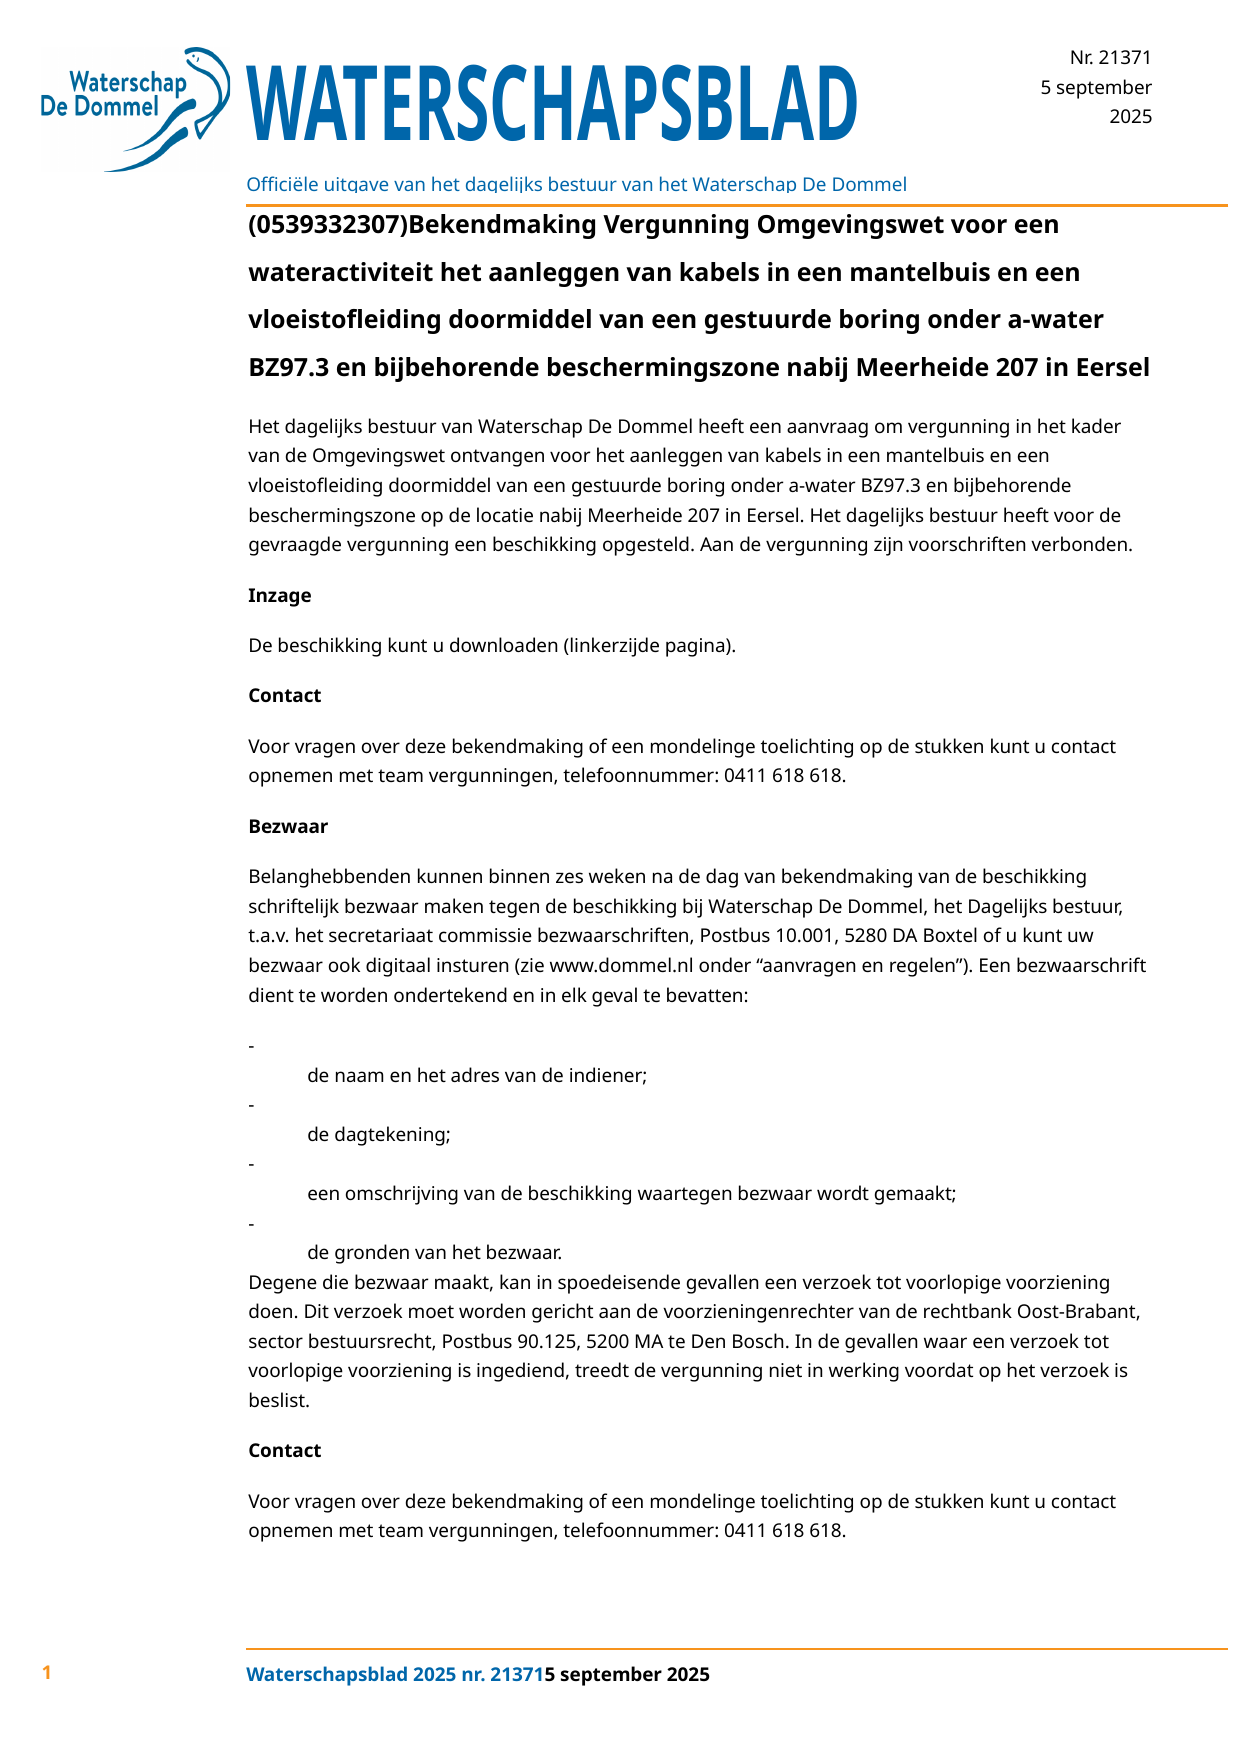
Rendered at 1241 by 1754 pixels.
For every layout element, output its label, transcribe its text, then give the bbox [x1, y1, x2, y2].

list de gronden van het bezwaar. [248, 1239, 1152, 1265]
text Voor vragen over deze bekendmaking of een mondelinge toelichting op de stukken kunt u contact opnemen met team vergunningen, telefoonnummer: 0411 618 618. [248, 1488, 1152, 1543]
text Belanghebbenden kunnen binnen zes weken na de dag van bekendmaking van de beschikking schriftelijk bezwaar maken tegen de beschikking bij Waterschap De Dommel, het Dagelijks bestuur, t.a.v. het secretariaat commissie bezwaarschriften, Postbus 10.001, 5280 DA Boxtel of u kunt uw bezwaar ook digitaal insturen (zie www.dommel.nl onder “aanvragen en regelen”). Een bezwaarschrift dient te worden ondertekend en in elk geval te bevatten: [248, 863, 1152, 1008]
list de naam en het adres van de indiener; [248, 1062, 1152, 1088]
text Voor vragen over deze bekendmaking of een mondelinge toelichting op de stukken kunt u contact opnemen met team vergunningen, telefoonnummer: 0411 618 618. [248, 733, 1152, 788]
text Bezwaar [248, 813, 1152, 839]
text Contact [248, 1438, 1152, 1463]
picture [198, 118, 210, 131]
list een omschrijving van de beschikking waartegen bezwaar wordt gemaakt; [248, 1180, 1152, 1206]
text (0539332307)Bekendmaking Vergunning Omgevingswet voor een wateractiviteit het aanleggen van kabels in een mantelbuis en een vloeistofleiding doormiddel van een gestuurde boring onder a-water BZ97.3 en bijbehorende beschermingszone nabij Meerheide 207 in Eersel [248, 207, 1152, 384]
picture [45, 99, 51, 111]
list de dagtekening; [248, 1121, 1152, 1147]
text Degene die bezwaar maakt, kan in spoedeisende gevallen een verzoek tot voorlopige voorziening doen. Dit verzoek moet worden gericht aan de voorzieningenrechter van de rechtbank Oost-Brabant, sector bestuursrecht, Postbus 90.125, 5200 MA te Den Bosch. In de gevallen waar een verzoek tot voorlopige voorziening is ingediend, treedt de vergunning niet in werking voordat op het verzoek is beslist. [248, 1269, 1152, 1413]
text De beschikking kunt u downloaden (linkerzijde pagina). [248, 632, 1152, 658]
text Contact [248, 683, 1152, 708]
picture [204, 47, 231, 76]
text Inzage [248, 582, 1152, 608]
text Het dagelijks bestuur van Waterschap De Dommel heeft een aanvraag om vergunning in het kader van de Omgevingswet ontvangen voor het aanleggen van kabels in een mantelbuis en een vloeistofleiding doormiddel van een gestuurde boring onder a-water BZ97.3 en bijbehorende beschermingszone op de locatie nabij Meerheide 207 in Eersel. Het dagelijks bestuur heeft voor de gevraagde vergunning een beschikking opgesteld. Aan de vergunning zijn voorschriften verbonden. [248, 413, 1152, 557]
picture [41, 47, 231, 172]
